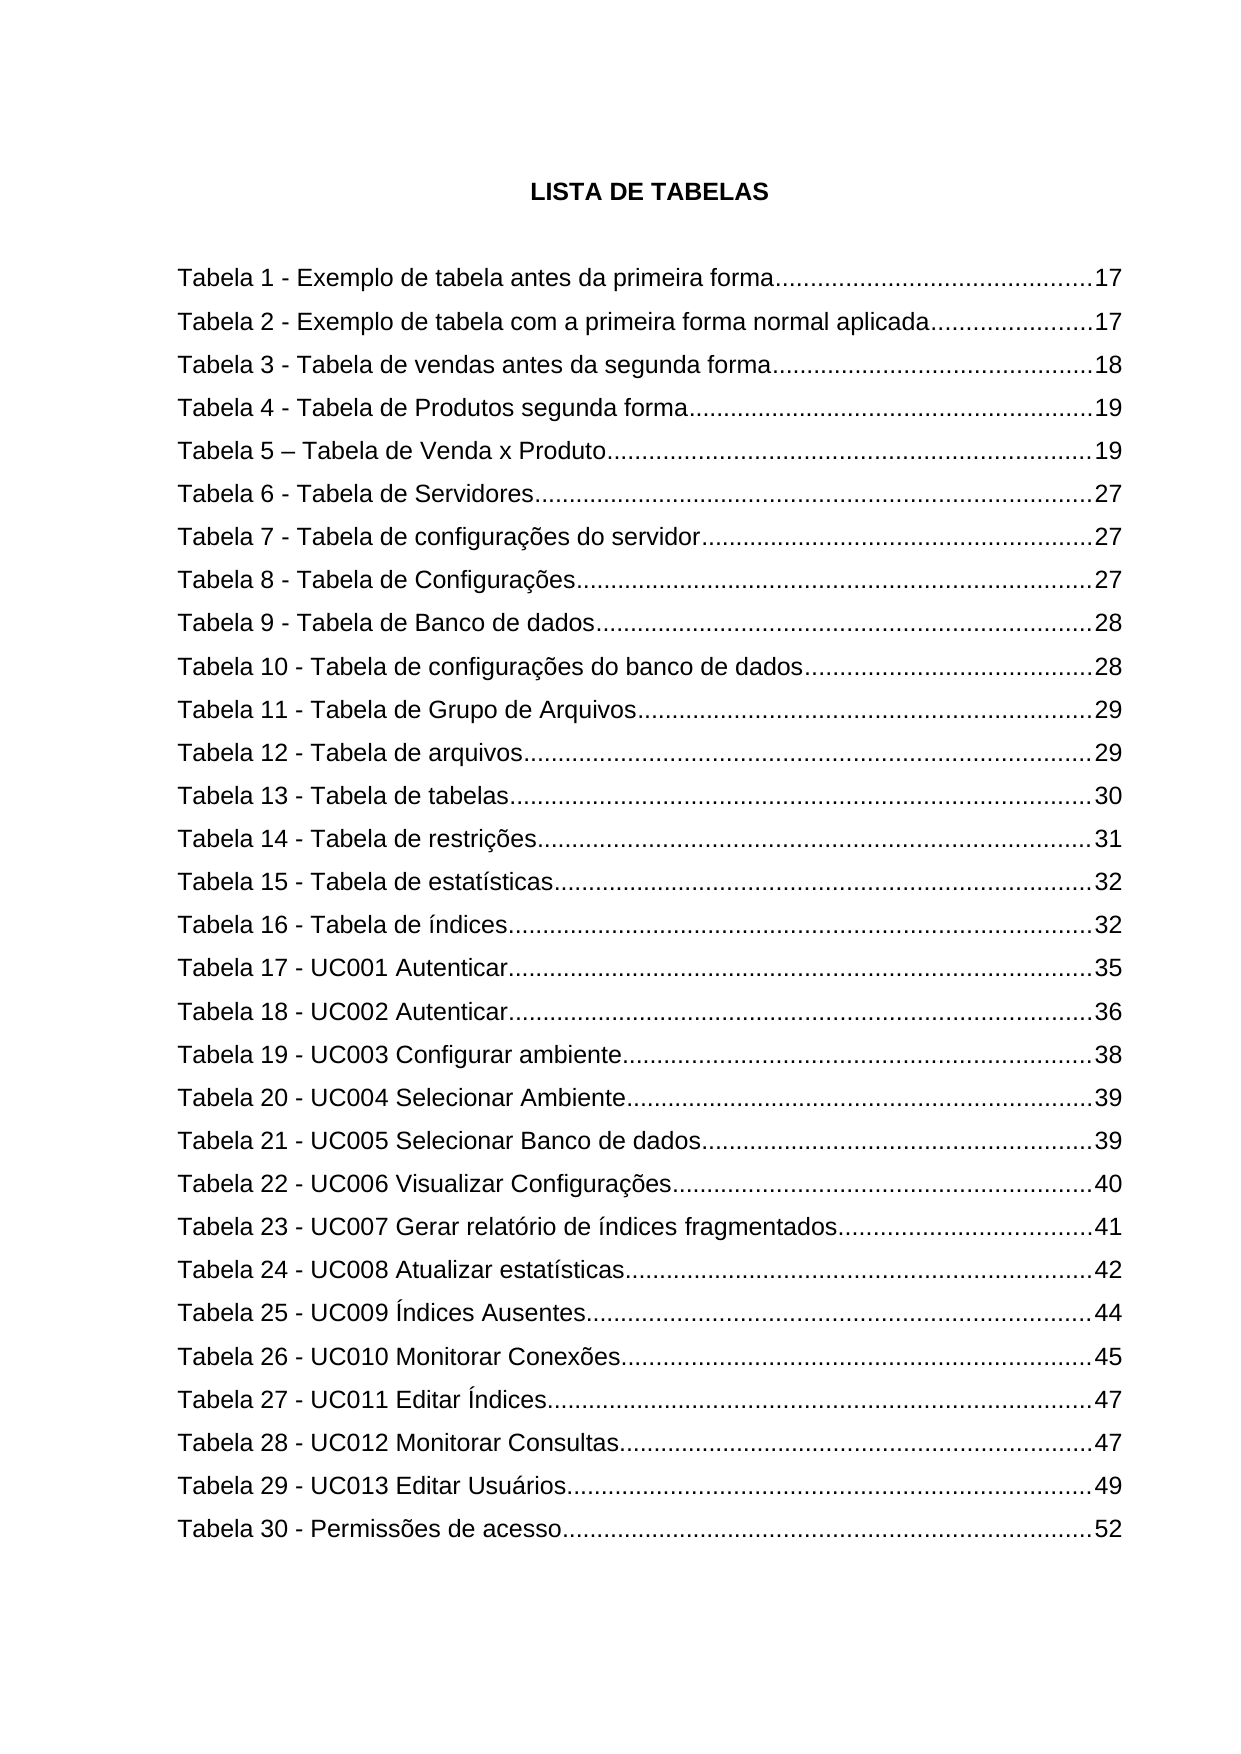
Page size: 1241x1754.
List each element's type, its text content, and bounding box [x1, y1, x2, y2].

text Tabela 7 - Tabela de configurações do servidor 27 [177, 522, 1122, 551]
text LISTA DE TABELAS [177, 177, 1122, 206]
text Tabela 19 - UC003 Configurar ambiente 38 [177, 1039, 1122, 1068]
text Tabela 6 - Tabela de Servidores 27 [177, 479, 1122, 508]
text Tabela 26 - UC010 Monitorar Conexões 45 [177, 1341, 1122, 1370]
text Tabela 17 - UC001 Autenticar 35 [177, 953, 1122, 982]
text Tabela 24 - UC008 Atualizar estatísticas 42 [177, 1255, 1122, 1284]
text Tabela 4 - Tabela de Produtos segunda forma 19 [177, 393, 1122, 421]
text Tabela 21 - UC005 Selecionar Banco de dados 39 [177, 1126, 1122, 1154]
text Tabela 30 - Permissões de acesso 52 [177, 1514, 1122, 1543]
text Tabela 11 - Tabela de Grupo de Arquivos 29 [177, 694, 1122, 723]
text Tabela 3 - Tabela de vendas antes da segunda forma 18 [177, 349, 1122, 378]
text Tabela 18 - UC002 Autenticar 36 [177, 996, 1122, 1025]
text Tabela 12 - Tabela de arquivos 29 [177, 738, 1122, 766]
text Tabela 16 - Tabela de índices 32 [177, 910, 1122, 939]
text Tabela 15 - Tabela de estatísticas 32 [177, 867, 1122, 896]
text Tabela 8 - Tabela de Configurações 27 [177, 565, 1122, 594]
text Tabela 28 - UC012 Monitorar Consultas 47 [177, 1428, 1122, 1456]
text Tabela 25 - UC009 Índices Ausentes 44 [177, 1298, 1122, 1327]
text Tabela 13 - Tabela de tabelas 30 [177, 781, 1122, 809]
text Tabela 22 - UC006 Visualizar Configurações 40 [177, 1169, 1122, 1198]
text Tabela 14 - Tabela de restrições 31 [177, 824, 1122, 853]
text Tabela 20 - UC004 Selecionar Ambiente 39 [177, 1083, 1122, 1111]
text Tabela 29 - UC013 Editar Usuários 49 [177, 1471, 1122, 1499]
text Tabela 1 - Exemplo de tabela antes da primeira forma 17 [177, 263, 1122, 292]
text Tabela 10 - Tabela de configurações do banco de dados 28 [177, 651, 1122, 680]
text Tabela 23 - UC007 Gerar relatório de índices fragmentados 41 [177, 1212, 1122, 1241]
text Tabela 2 - Exemplo de tabela com a primeira forma normal aplicada 17 [177, 306, 1122, 335]
text Tabela 27 - UC011 Editar Índices 47 [177, 1384, 1122, 1413]
text Tabela 9 - Tabela de Banco de dados 28 [177, 608, 1122, 637]
text Tabela 5 – Tabela de Venda x Produto 19 [177, 436, 1122, 464]
